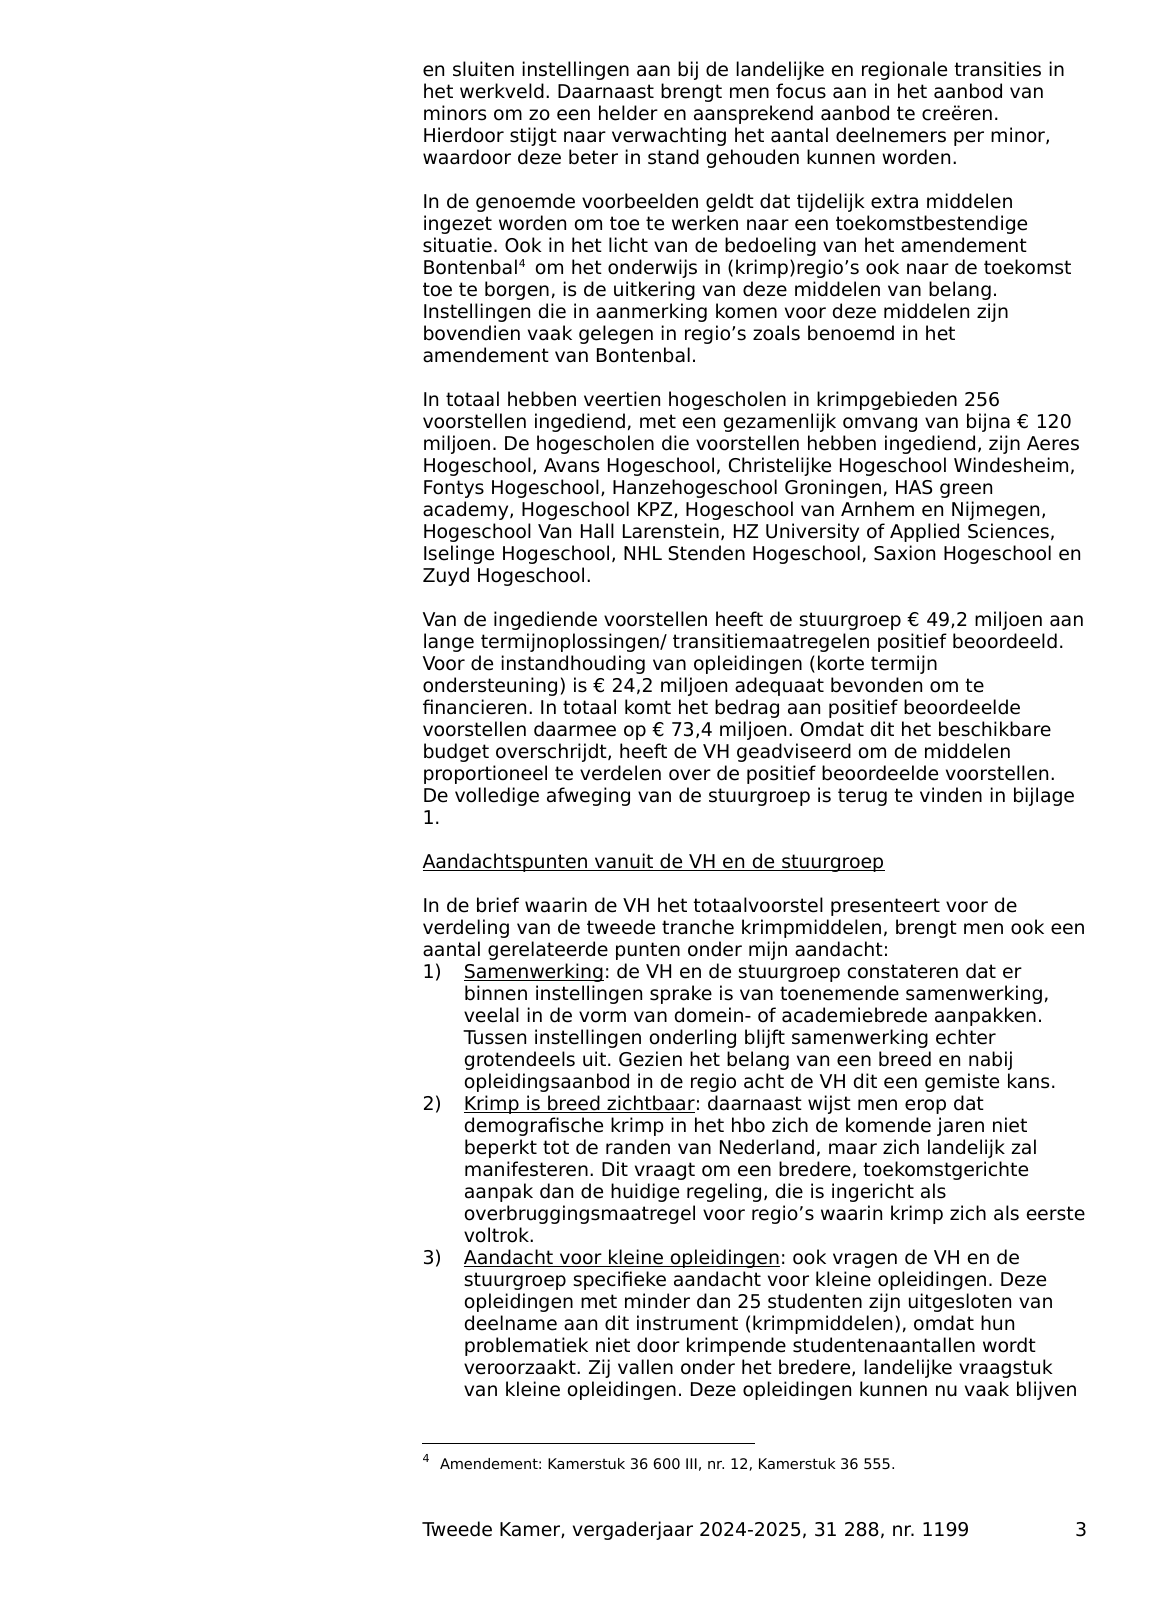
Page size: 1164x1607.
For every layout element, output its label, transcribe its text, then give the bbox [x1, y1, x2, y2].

text In totaal hebben veertien hogescholen in krimpgebieden 256 voorstellen ingediend, met een gezamenlijk omvang van bijna € 120 miljoen. De hogescholen die voorstellen hebben ingediend, zijn Aeres Hogeschool, Avans Hogeschool, Christelijke Hogeschool Windesheim, Fontys Hogeschool, Hanzehogeschool Groningen, HAS green academy, Hogeschool KPZ, Hogeschool van Arnhem en Nijmegen, Hogeschool Van Hall Larenstein, HZ University of Applied Sciences, Iselinge Hogeschool, NHL Stenden Hogeschool, Saxion Hogeschool en Zuyd Hogeschool. [422, 389, 1087, 587]
text 2) Krimp is breed zichtbaar: daarnaast wijst men erop dat demografische krimp in het hbo zich de komende jaren niet beperkt tot de randen van Nederland, maar zich landelijk zal manifesteren. Dit vraagt om een bredere, toekomstgerichte aanpak dan de huidige regeling, die is ingericht als overbruggingsmaatregel voor regio’s waarin krimp zich als eerste voltrok. [422, 1093, 1087, 1247]
text 1) Samenwerking: de VH en de stuurgroep constateren dat er binnen instellingen sprake is van toenemende samenwerking, veelal in de vorm van domein- of academiebrede aanpakken. Tussen instellingen onderling blijft samenwerking echter grotendeels uit. Gezien het belang van een breed en nabij opleidingsaanbod in de regio acht de VH dit een gemiste kans. [422, 961, 1087, 1093]
subtitle Aandachtspunten vanuit de VH en de stuurgroep [422, 851, 1087, 873]
text Amendement: Kamerstuk 36 600 III, nr. 12, Kamerstuk 36 555. [422, 1452, 1087, 1474]
text Van de ingediende voorstellen heeft de stuurgroep € 49,2 miljoen aan lange termijnoplossingen/ transitiemaatregelen positief beoordeeld. Voor de instandhouding van opleidingen (korte termijn ondersteuning) is € 24,2 miljoen adequaat bevonden om te financieren. In totaal komt het bedrag aan positief beoordeelde voorstellen daarmee op € 73,4 miljoen. Omdat dit het beschikbare budget overschrijdt, heeft de VH geadviseerd om de middelen proportioneel te verdelen over de positief beoordeelde voorstellen. De volledige afweging van de stuurgroep is terug te vinden in bijlage 1. [422, 609, 1087, 829]
text In de brief waarin de VH het totaalvoorstel presenteert voor de verdeling van de tweede tranche krimpmiddelen, brengt men ook een aantal gerelateerde punten onder mijn aandacht: [422, 895, 1087, 961]
text 3) Aandacht voor kleine opleidingen: ook vragen de VH en de stuurgroep specifieke aandacht voor kleine opleidingen. Deze opleidingen met minder dan 25 studenten zijn uitgesloten van deelname aan dit instrument (krimpmiddelen), omdat hun problematiek niet door krimpende studentenaantallen wordt veroorzaakt. Zij vallen onder het bredere, landelijke vraagstuk van kleine opleidingen. Deze opleidingen kunnen nu vaak blijven [422, 1247, 1087, 1401]
text en sluiten instellingen aan bij de landelijke en regionale transities in het werkveld. Daarnaast brengt men focus aan in het aanbod van minors om zo een helder en aansprekend aanbod te creëren. Hierdoor stijgt naar verwachting het aantal deelnemers per minor, waardoor deze beter in stand gehouden kunnen worden. [422, 59, 1087, 169]
text In de genoemde voorbeelden geldt dat tijdelijk extra middelen ingezet worden om toe te werken naar een toekomstbestendige situatie. Ook in het licht van de bedoeling van het amendement Bontenbal om het onderwijs in (krimp)regio’s ook naar de toekomst toe te borgen, is de uitkering van deze middelen van belang. Instellingen die in aanmerking komen voor deze middelen zijn bovendien vaak gelegen in regio’s zoals benoemd in het amendement van Bontenbal. [422, 191, 1087, 367]
